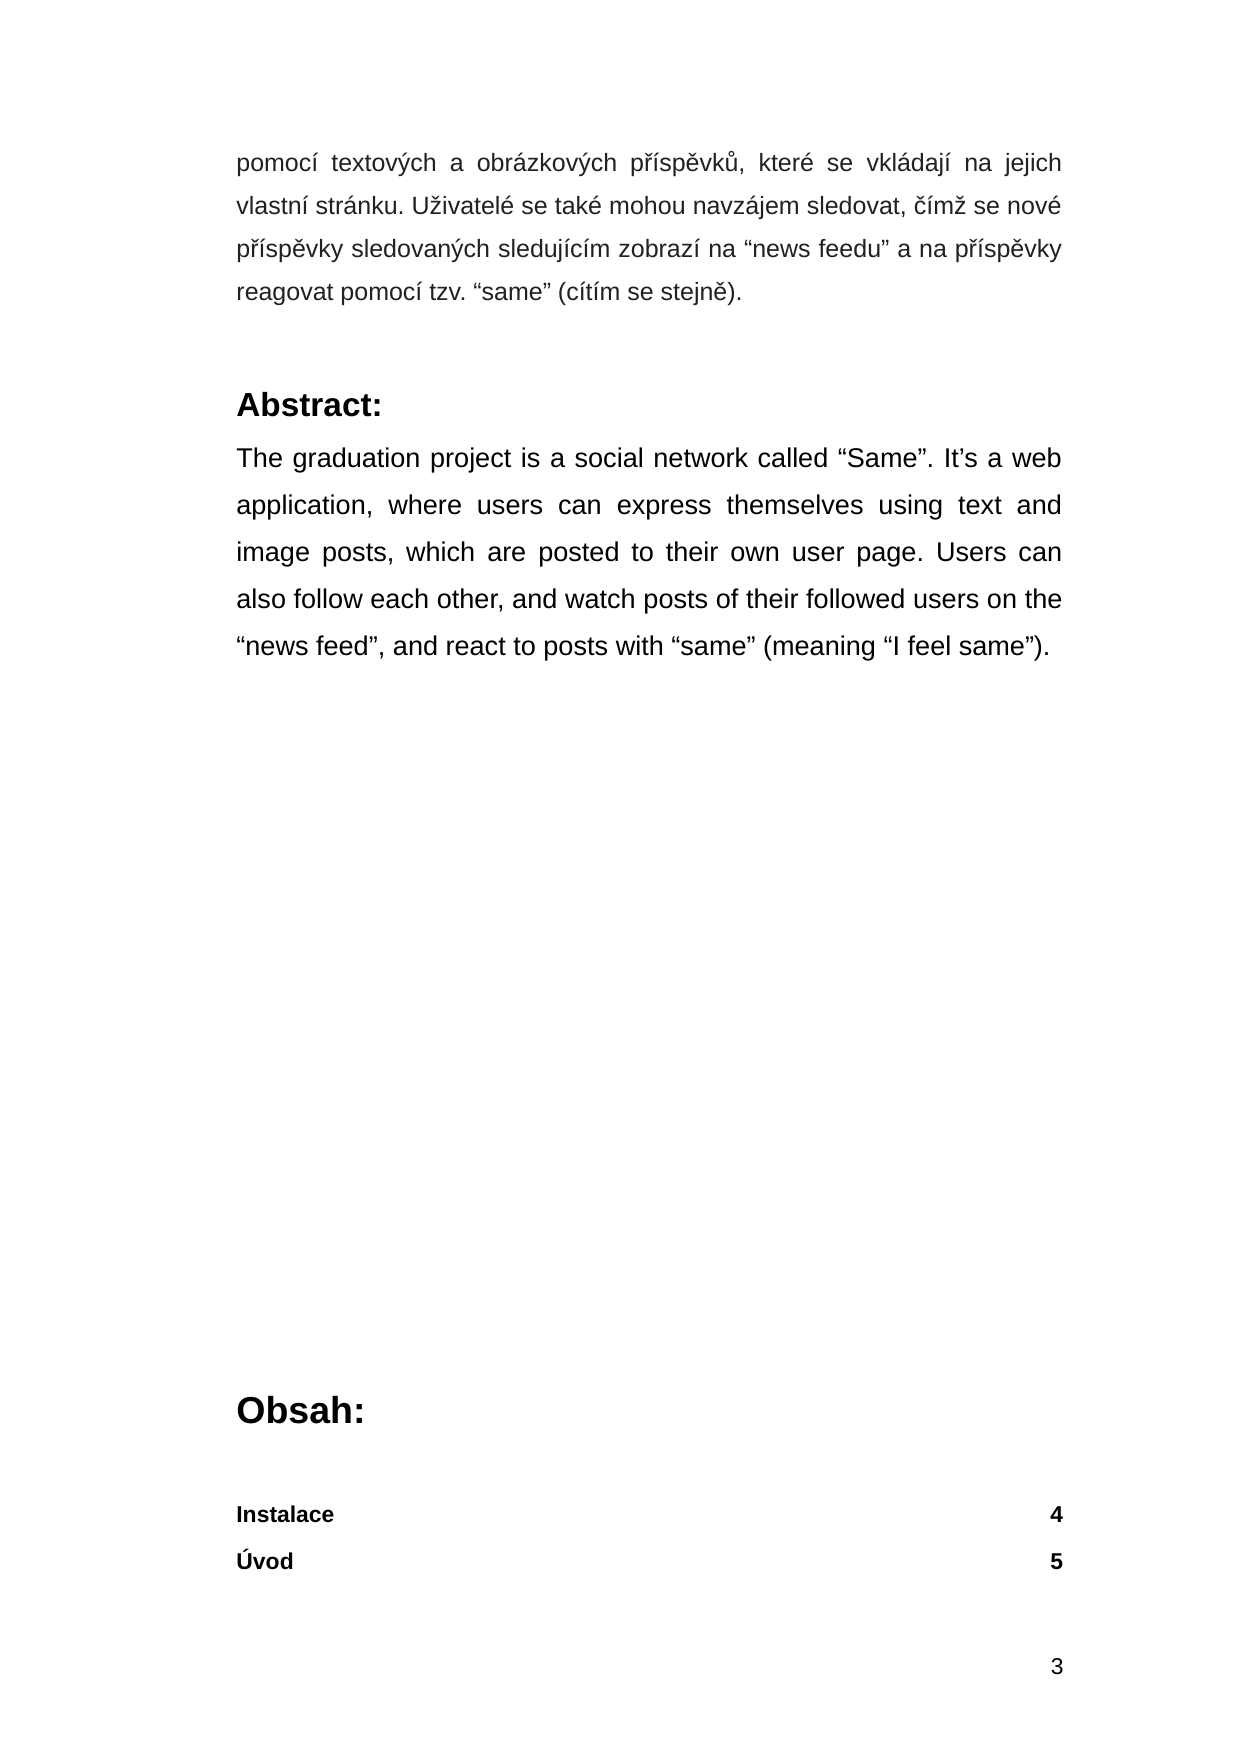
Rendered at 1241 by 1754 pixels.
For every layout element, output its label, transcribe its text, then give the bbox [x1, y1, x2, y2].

text Abstract: [236, 385, 1063, 423]
text The graduation project is a social network called “Same”. It’s a web application, where users can express themselves using text and image posts, which are posted to their own user page. Users can also follow each other, and watch posts of their followed users on the “news feed”, and react to posts with “same” (meaning “I feel same”). [236, 442, 1063, 661]
text Úvod 5 [236, 1548, 1063, 1574]
text Obsah: [236, 1388, 1063, 1431]
text pomocí textových a obrázkových příspěvků, které se vkládají na jejich vlastní stránku. Uživatelé se také mohou navzájem sledovat, čímž se nové příspěvky sledovaných sledujícím zobrazí na “news feedu” a na příspěvky reagovat pomocí tzv. “same” (cítím se stejně). [236, 148, 1063, 306]
text Instalace 4 [236, 1501, 1063, 1527]
